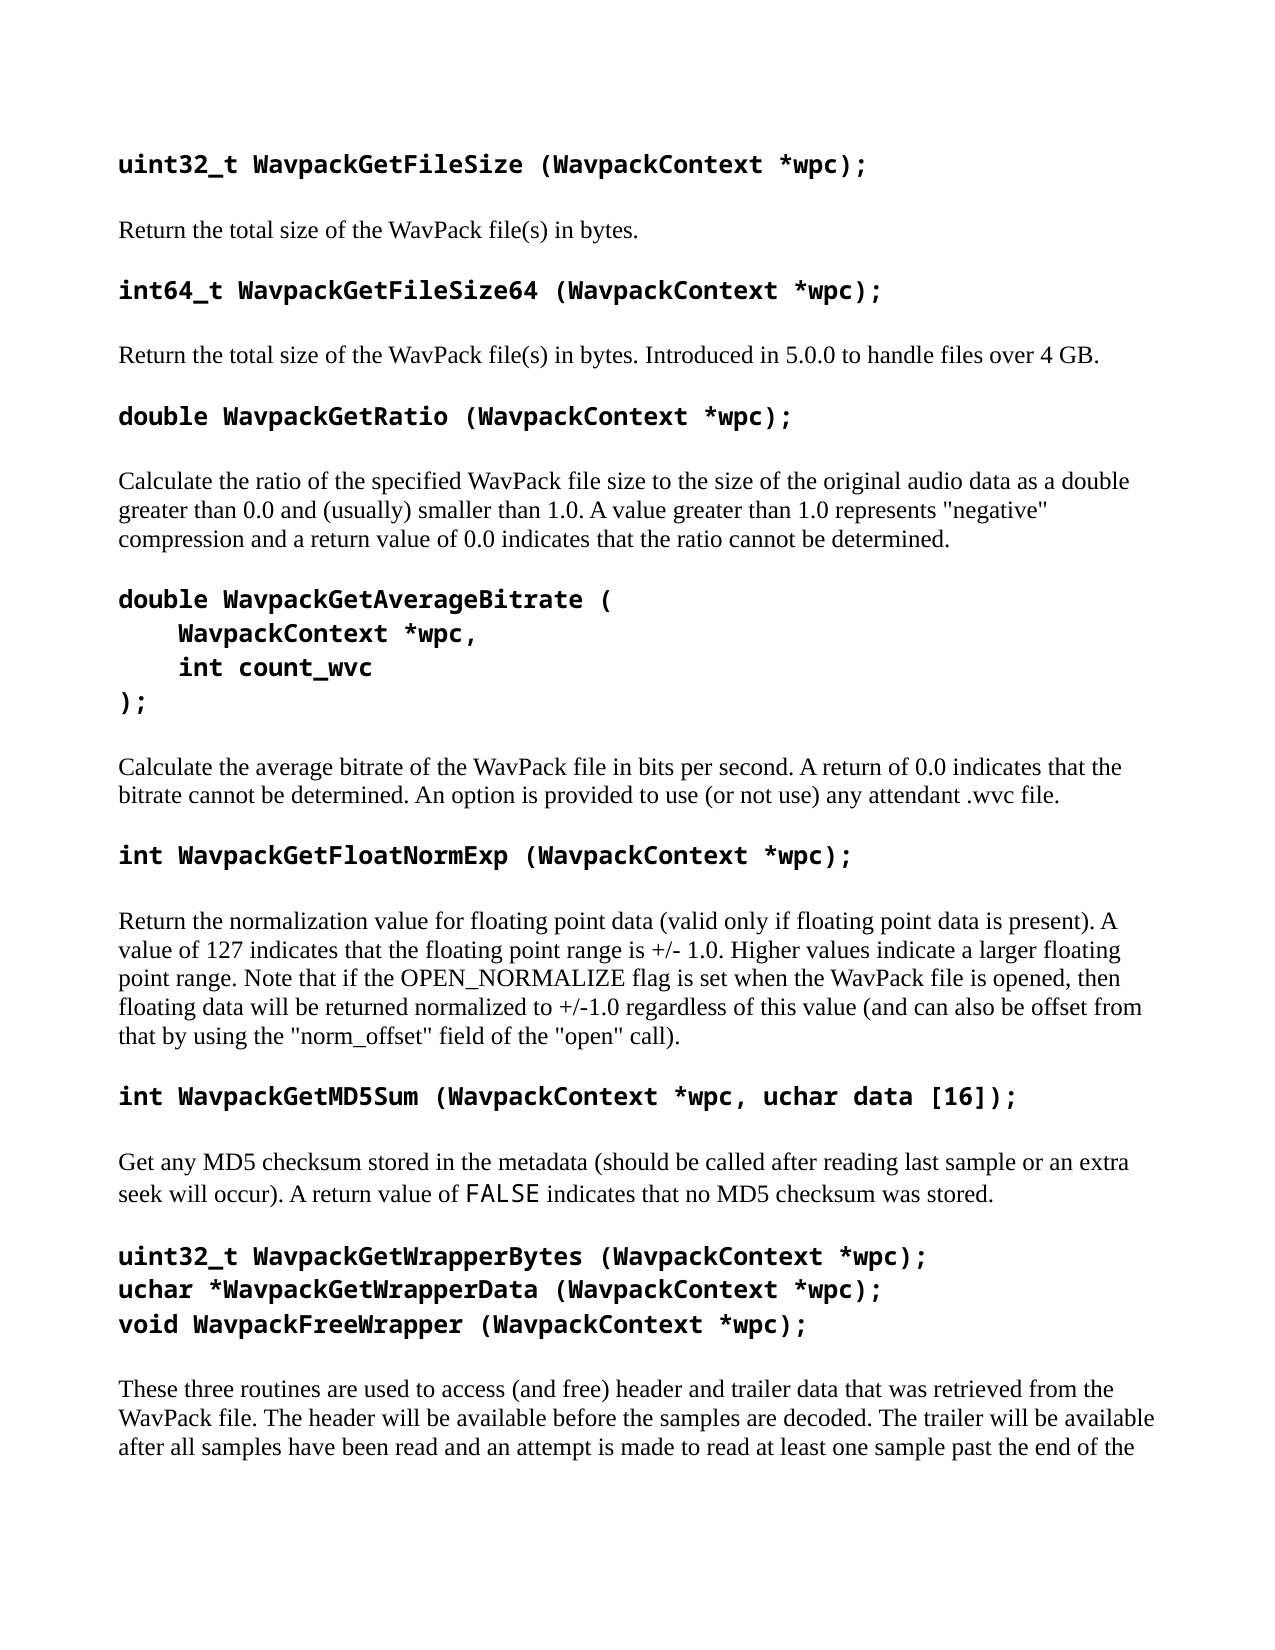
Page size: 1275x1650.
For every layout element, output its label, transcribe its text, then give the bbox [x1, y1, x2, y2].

text int64_t WavpackGetFileSize64 (WavpackContext *wpc); [118, 272, 1157, 307]
text double WavpackGetRatio (WavpackContext *wpc); [118, 398, 1157, 432]
text Return the total size of the WavPack file(s) in bytes. [118, 215, 1157, 244]
text These three routines are used to access (and free) header and trailer data that was retrieved from the WavPack file. The header will be available before the samples are decoded. The trailer will be available after all samples have been read and an attempt is made to read at least one sample past the end of the [118, 1374, 1157, 1461]
text Calculate the ratio of the specified WavPack file size to the size of the original audio data as a double greater than 0.0 and (usually) smaller than 1.0. A value greater than 1.0 represents "negative" compression and a return value of 0.0 indicates that the ratio cannot be determined. [118, 466, 1157, 552]
text uint32_t WavpackGetFileSize (WavpackContext *wpc); [118, 147, 1157, 181]
text double WavpackGetAverageBitrate ( WavpackContext *wpc, int count_wvc ); [118, 581, 1157, 752]
text Calculate the average bitrate of the WavPack file in bits per second. A return of 0.0 indicates that the bitrate cannot be determined. An option is provided to use (or not use) any attendant .wvc file. [118, 752, 1157, 809]
text uint32_t WavpackGetWrapperBytes (WavpackContext *wpc); uchar *WavpackGetWrapperData (WavpackContext *wpc); void WavpackFreeWrapper (WavpackContext *wpc); [118, 1238, 1157, 1374]
text Return the total size of the WavPack file(s) in bytes. Introduced in 5.0.0 to handle files over 4 GB. [118, 341, 1157, 369]
text Return the normalization value for floating point data (valid only if floating point data is present). A value of 127 indicates that the floating point range is +/- 1.0. Higher values indicate a larger floating point range. Note that if the OPEN_NORMALIZE flag is set when the WavPack file is opened, then floating data will be returned normalized to +/-1.0 regardless of this value (and can also be offset from that by using the "norm_offset" field of the "open" call). [118, 906, 1157, 1050]
text Get any MD5 checksum stored in the metadata (should be called after reading last sample or an extra seek will occur). A return value of FALSE indicates that no MD5 checksum was stored. [118, 1147, 1157, 1209]
text int WavpackGetMD5Sum (WavpackContext *wpc, uchar data [16]); [118, 1078, 1157, 1112]
text int WavpackGetFloatNormExp (WavpackContext *wpc); [118, 838, 1157, 872]
